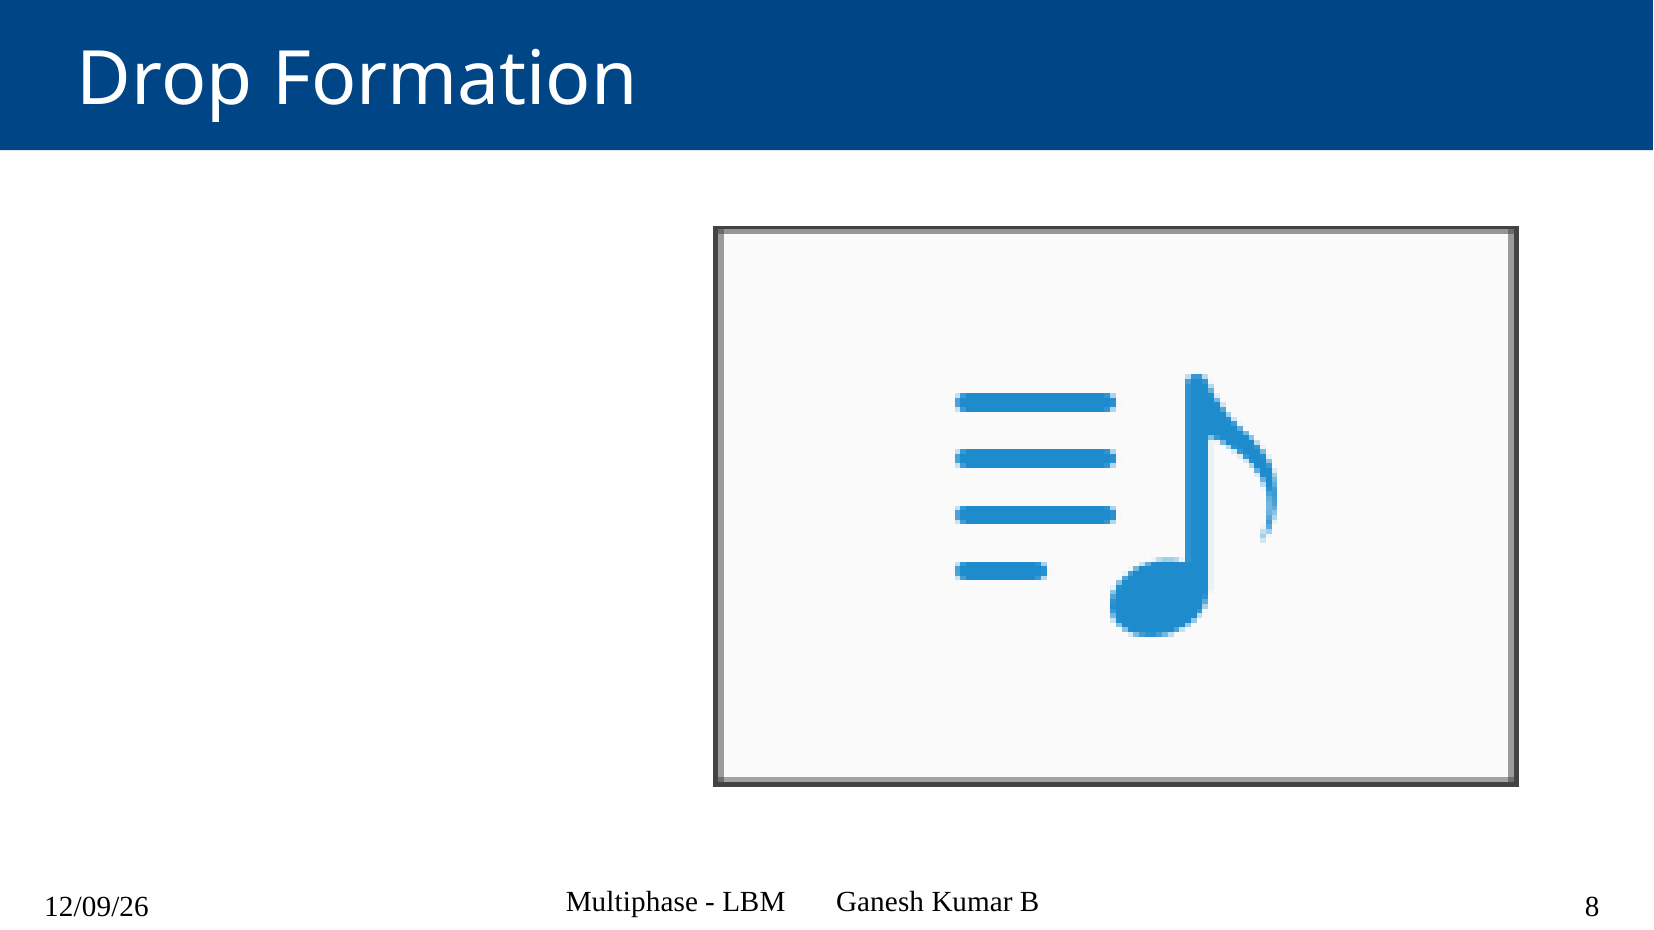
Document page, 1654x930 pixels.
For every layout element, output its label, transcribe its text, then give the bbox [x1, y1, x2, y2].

title Drop Formation [0, 0, 1653, 151]
text_box [712, 225, 1521, 788]
